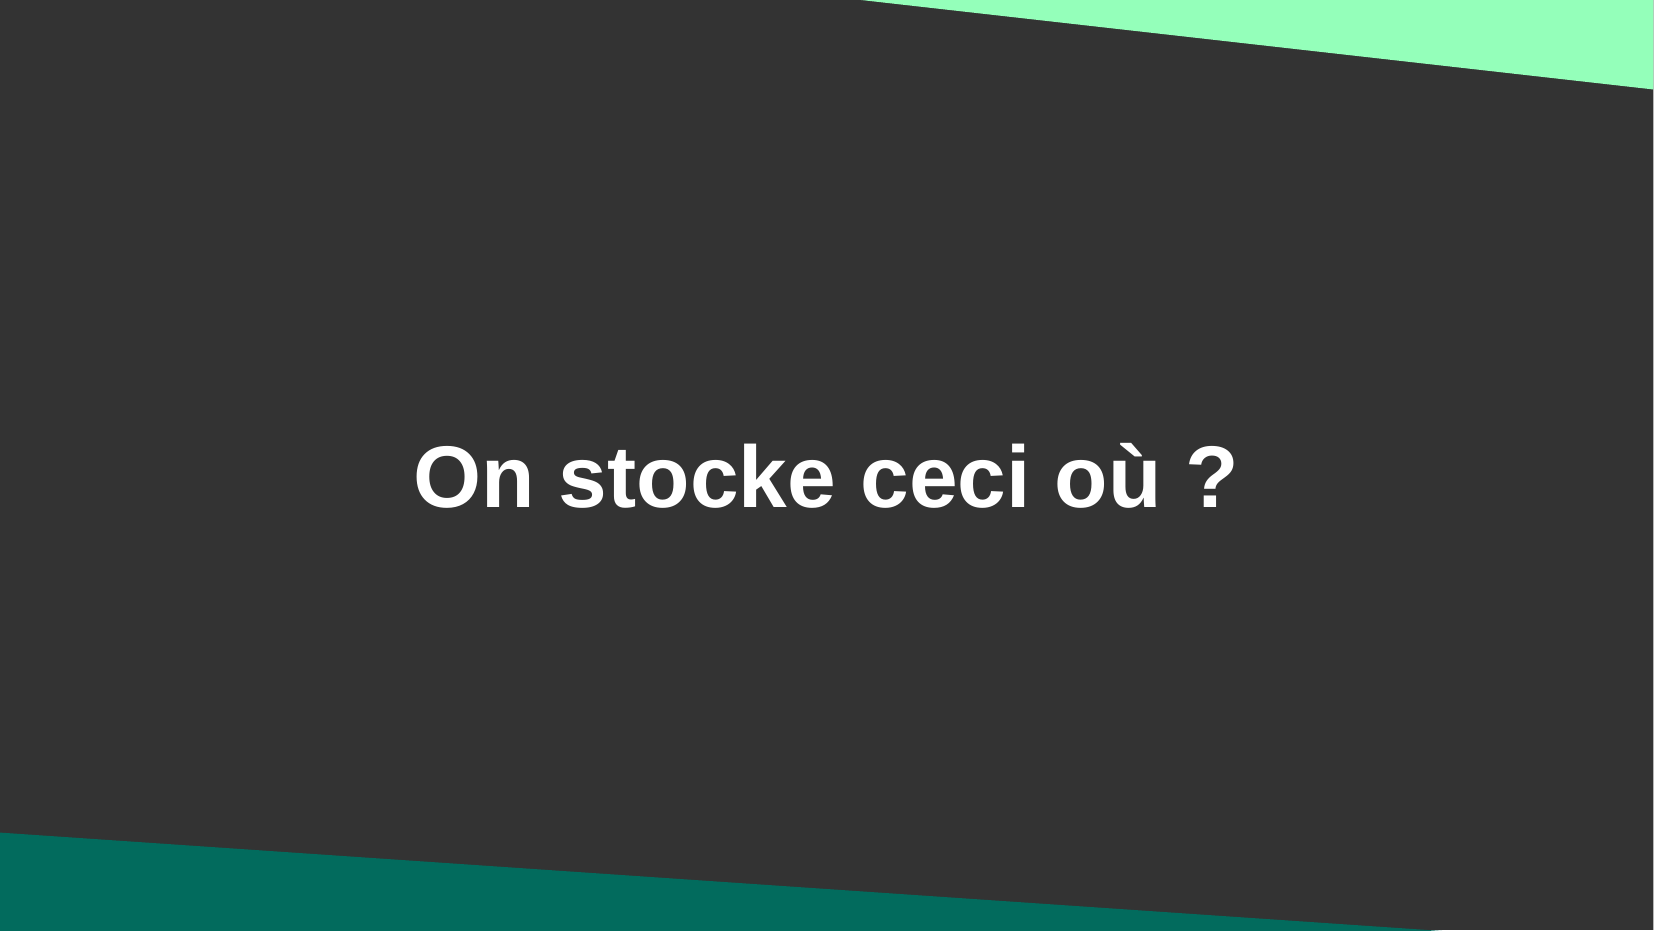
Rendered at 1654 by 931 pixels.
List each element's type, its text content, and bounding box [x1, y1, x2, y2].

title On stocke ceci où ? [31, 428, 1622, 527]
text_box [861, 0, 1654, 90]
